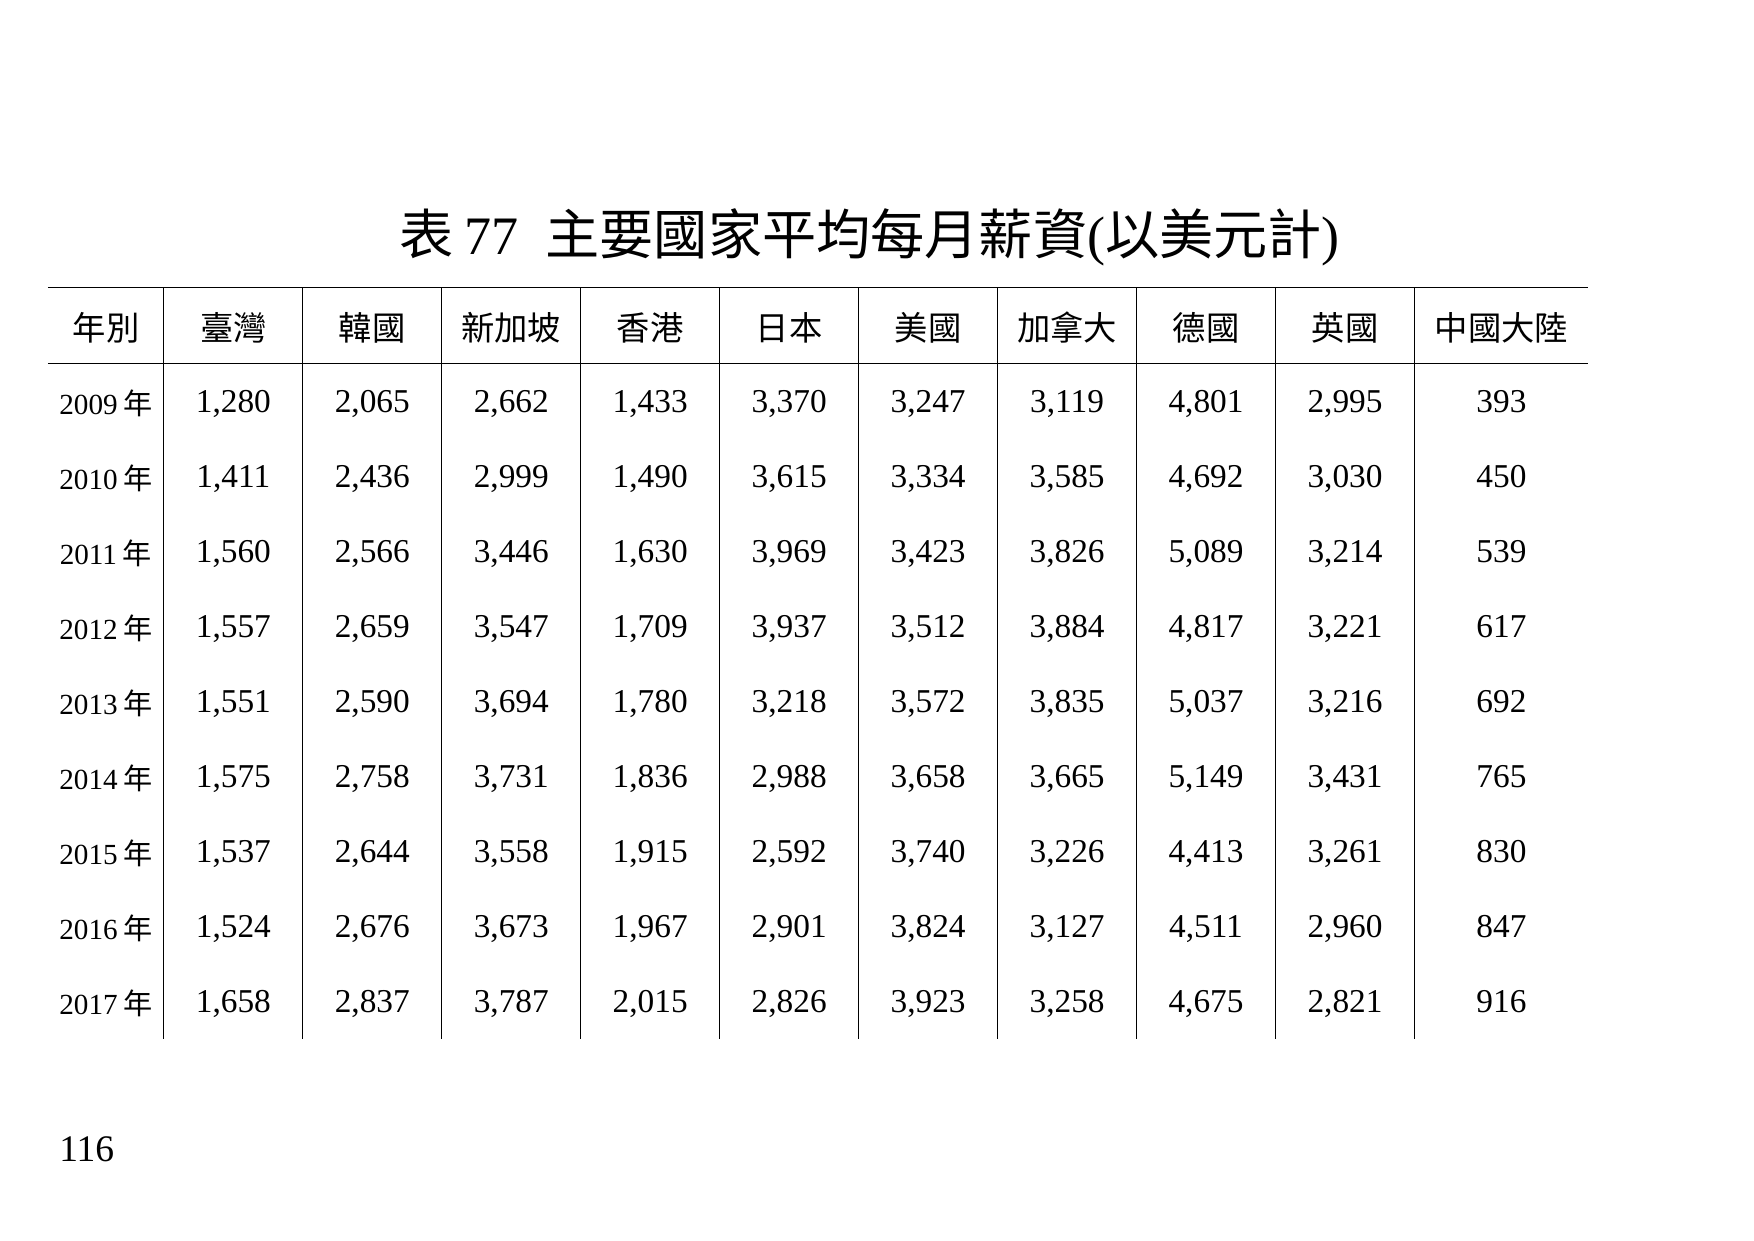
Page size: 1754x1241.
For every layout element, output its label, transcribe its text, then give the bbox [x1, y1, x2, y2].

table_cell 1,780 [581, 664, 719, 739]
table_cell 4,817 [1137, 589, 1275, 664]
table_cell 2010年 [48, 439, 163, 514]
table_cell 3,694 [442, 664, 580, 739]
table_cell 3,258 [998, 964, 1136, 1039]
table_cell 916 [1415, 964, 1588, 1039]
table_cell 4,675 [1137, 964, 1275, 1039]
table_cell 3,218 [720, 664, 858, 739]
table_cell 2,662 [442, 364, 580, 439]
table_cell 3,370 [720, 364, 858, 439]
table_cell 2,592 [720, 814, 858, 889]
table_cell 2014年 [48, 739, 163, 814]
table_cell 3,665 [998, 739, 1136, 814]
table_cell 3,824 [859, 889, 997, 964]
table_cell 2015年 [48, 814, 163, 889]
table_cell 1,557 [164, 589, 302, 664]
table_cell 617 [1415, 589, 1588, 664]
table_cell 2,659 [303, 589, 441, 664]
table_cell 3,261 [1276, 814, 1414, 889]
table_cell 1,658 [164, 964, 302, 1039]
table_cell 3,937 [720, 589, 858, 664]
table_header 加拿大 [998, 288, 1136, 363]
table_cell 2,960 [1276, 889, 1414, 964]
table_cell 1,411 [164, 439, 302, 514]
table_cell 1,967 [581, 889, 719, 964]
table_cell 3,969 [720, 514, 858, 589]
table_cell 2,837 [303, 964, 441, 1039]
table_header 中國大陸 [1415, 288, 1588, 363]
table_cell 1,537 [164, 814, 302, 889]
table_header 香港 [581, 288, 719, 363]
table_cell 2,566 [303, 514, 441, 589]
table_cell 3,247 [859, 364, 997, 439]
table_cell 3,740 [859, 814, 997, 889]
table_cell 5,037 [1137, 664, 1275, 739]
table_cell 1,709 [581, 589, 719, 664]
table_header 美國 [859, 288, 997, 363]
table_cell 3,119 [998, 364, 1136, 439]
table_cell 3,658 [859, 739, 997, 814]
table_cell 2011年 [48, 514, 163, 589]
table_cell 1,433 [581, 364, 719, 439]
table_cell 4,692 [1137, 439, 1275, 514]
table_cell 3,585 [998, 439, 1136, 514]
subtitle 表77 主要國家平均每月薪資(以美元計) [59, 174, 1639, 287]
table_cell 2,015 [581, 964, 719, 1039]
table_cell 4,413 [1137, 814, 1275, 889]
table_cell 5,149 [1137, 739, 1275, 814]
table_header 英國 [1276, 288, 1414, 363]
table_header 韓國 [303, 288, 441, 363]
table_cell 2,988 [720, 739, 858, 814]
table_cell 3,787 [442, 964, 580, 1039]
table_cell 1,280 [164, 364, 302, 439]
table_cell 4,801 [1137, 364, 1275, 439]
table_cell 3,423 [859, 514, 997, 589]
table_cell 692 [1415, 664, 1588, 739]
table_cell 450 [1415, 439, 1588, 514]
table_cell 2016年 [48, 889, 163, 964]
table_cell 3,673 [442, 889, 580, 964]
table_header 臺灣 [164, 288, 302, 363]
table_cell 393 [1415, 364, 1588, 439]
table_cell 3,558 [442, 814, 580, 889]
table_cell 2,065 [303, 364, 441, 439]
table_cell 2009年 [48, 364, 163, 439]
table_header 年別 [48, 288, 163, 363]
table_cell 3,334 [859, 439, 997, 514]
table_cell 1,490 [581, 439, 719, 514]
table_cell 1,836 [581, 739, 719, 814]
table_cell 5,089 [1137, 514, 1275, 589]
table_cell 2,644 [303, 814, 441, 889]
table_header 德國 [1137, 288, 1275, 363]
table_cell 1,915 [581, 814, 719, 889]
table_cell 830 [1415, 814, 1588, 889]
table_cell 2,999 [442, 439, 580, 514]
table_cell 3,030 [1276, 439, 1414, 514]
table_cell 3,615 [720, 439, 858, 514]
table_cell 2,995 [1276, 364, 1414, 439]
table_cell 3,512 [859, 589, 997, 664]
table_cell 1,575 [164, 739, 302, 814]
table_cell 1,524 [164, 889, 302, 964]
table_cell 2,436 [303, 439, 441, 514]
table_cell 2,821 [1276, 964, 1414, 1039]
table_cell 847 [1415, 889, 1588, 964]
table_cell 1,630 [581, 514, 719, 589]
table_cell 3,572 [859, 664, 997, 739]
table_cell 3,127 [998, 889, 1136, 964]
table_cell 3,923 [859, 964, 997, 1039]
table_cell 3,884 [998, 589, 1136, 664]
table_cell 3,731 [442, 739, 580, 814]
table_cell 2,590 [303, 664, 441, 739]
table_header 日本 [720, 288, 858, 363]
table_cell 3,226 [998, 814, 1136, 889]
table_cell 3,221 [1276, 589, 1414, 664]
table_cell 2012年 [48, 589, 163, 664]
table_cell 3,547 [442, 589, 580, 664]
table_cell 3,835 [998, 664, 1136, 739]
table_cell 765 [1415, 739, 1588, 814]
table_cell 3,431 [1276, 739, 1414, 814]
table_cell 1,551 [164, 664, 302, 739]
table_cell 2013年 [48, 664, 163, 739]
table_cell 3,214 [1276, 514, 1414, 589]
table_cell 2,901 [720, 889, 858, 964]
table_cell 3,216 [1276, 664, 1414, 739]
table_cell 2,676 [303, 889, 441, 964]
table_cell 4,511 [1137, 889, 1275, 964]
table_cell 2017年 [48, 964, 163, 1039]
table_cell 2,826 [720, 964, 858, 1039]
table_cell 3,446 [442, 514, 580, 589]
table_cell 539 [1415, 514, 1588, 589]
table_header 新加坡 [442, 288, 580, 363]
table_cell 3,826 [998, 514, 1136, 589]
table_cell 1,560 [164, 514, 302, 589]
table_cell 2,758 [303, 739, 441, 814]
